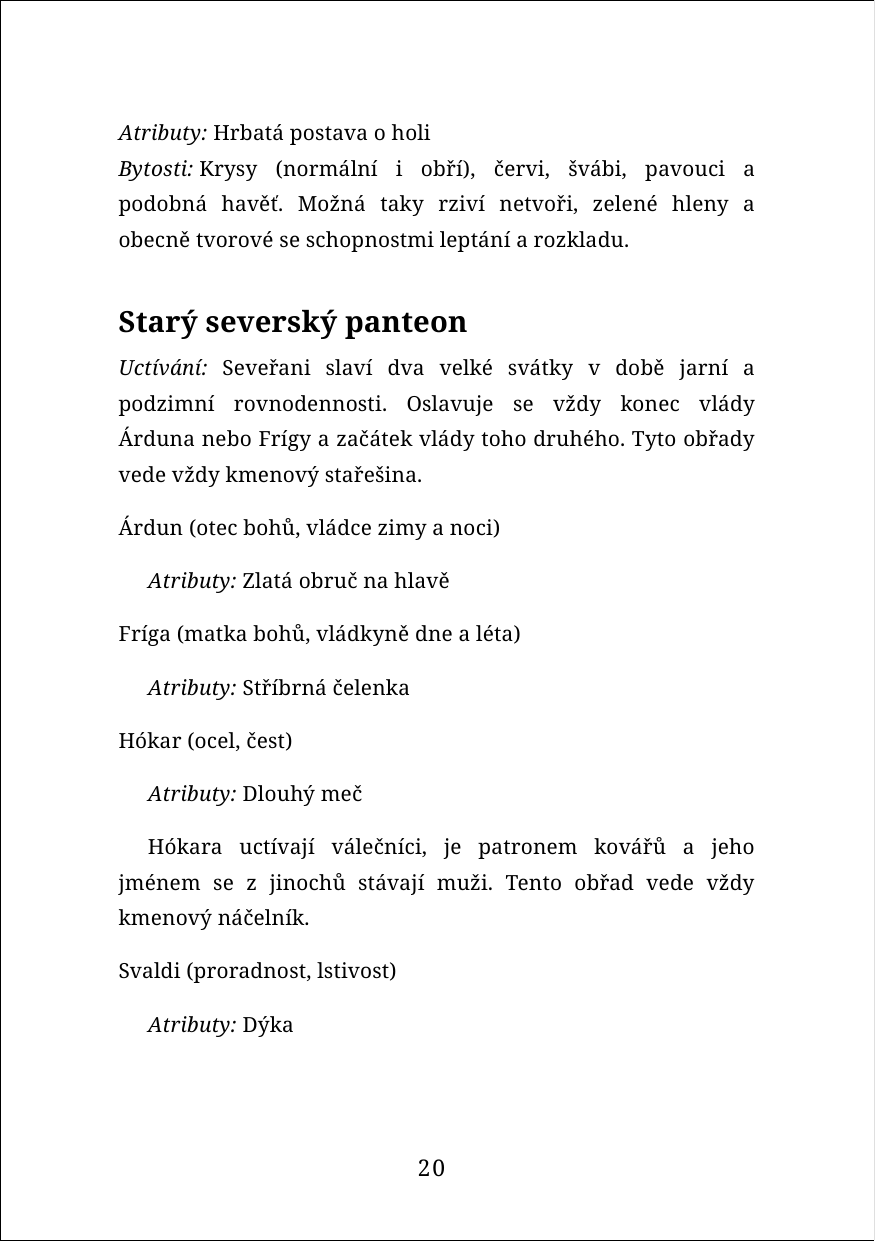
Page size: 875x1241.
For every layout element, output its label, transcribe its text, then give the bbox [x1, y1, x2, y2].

text Atributy: Dýka [118, 1010, 756, 1038]
subtitle Starý severský panteon [118, 302, 756, 341]
text Atributy: Stříbrná čelenka [118, 673, 756, 701]
text Uctívání: Seveřani slaví dva velké svátky v době jarní a podzimní rovnodennosti. Oslavuje se vždy konec vlády Árduna nebo Frígy a začátek vlády toho druhého. Tyto obřady vede vždy kmenový stařešina. [118, 353, 756, 488]
text Hókara uctívají válečníci, je patronem kovářů a jeho jménem se z jinochů stávají muži. Tento obřad vede vždy kmenový náčelník. [118, 832, 756, 932]
text Hókar (ocel, čest) [118, 726, 756, 754]
text Atributy: Dlouhý meč [118, 779, 756, 807]
text Árdun (otec bohů, vládce zimy a noci) [118, 513, 756, 541]
text Atributy: Zlatá obruč na hlavě [118, 566, 756, 594]
text Svaldi (proradnost, lstivost) [118, 957, 756, 985]
text Fríga (matka bohů, vládkyně dne a léta) [118, 619, 756, 648]
text Atributy: Hrbatá postava o holi Bytosti: Krysy (normální i obří), červi, švábi, pavouci a podobná havěť. Možná taky rziví netvoři, zelené hleny a obecně tvorové se schopnostmi leptání a rozkladu. [118, 118, 756, 253]
